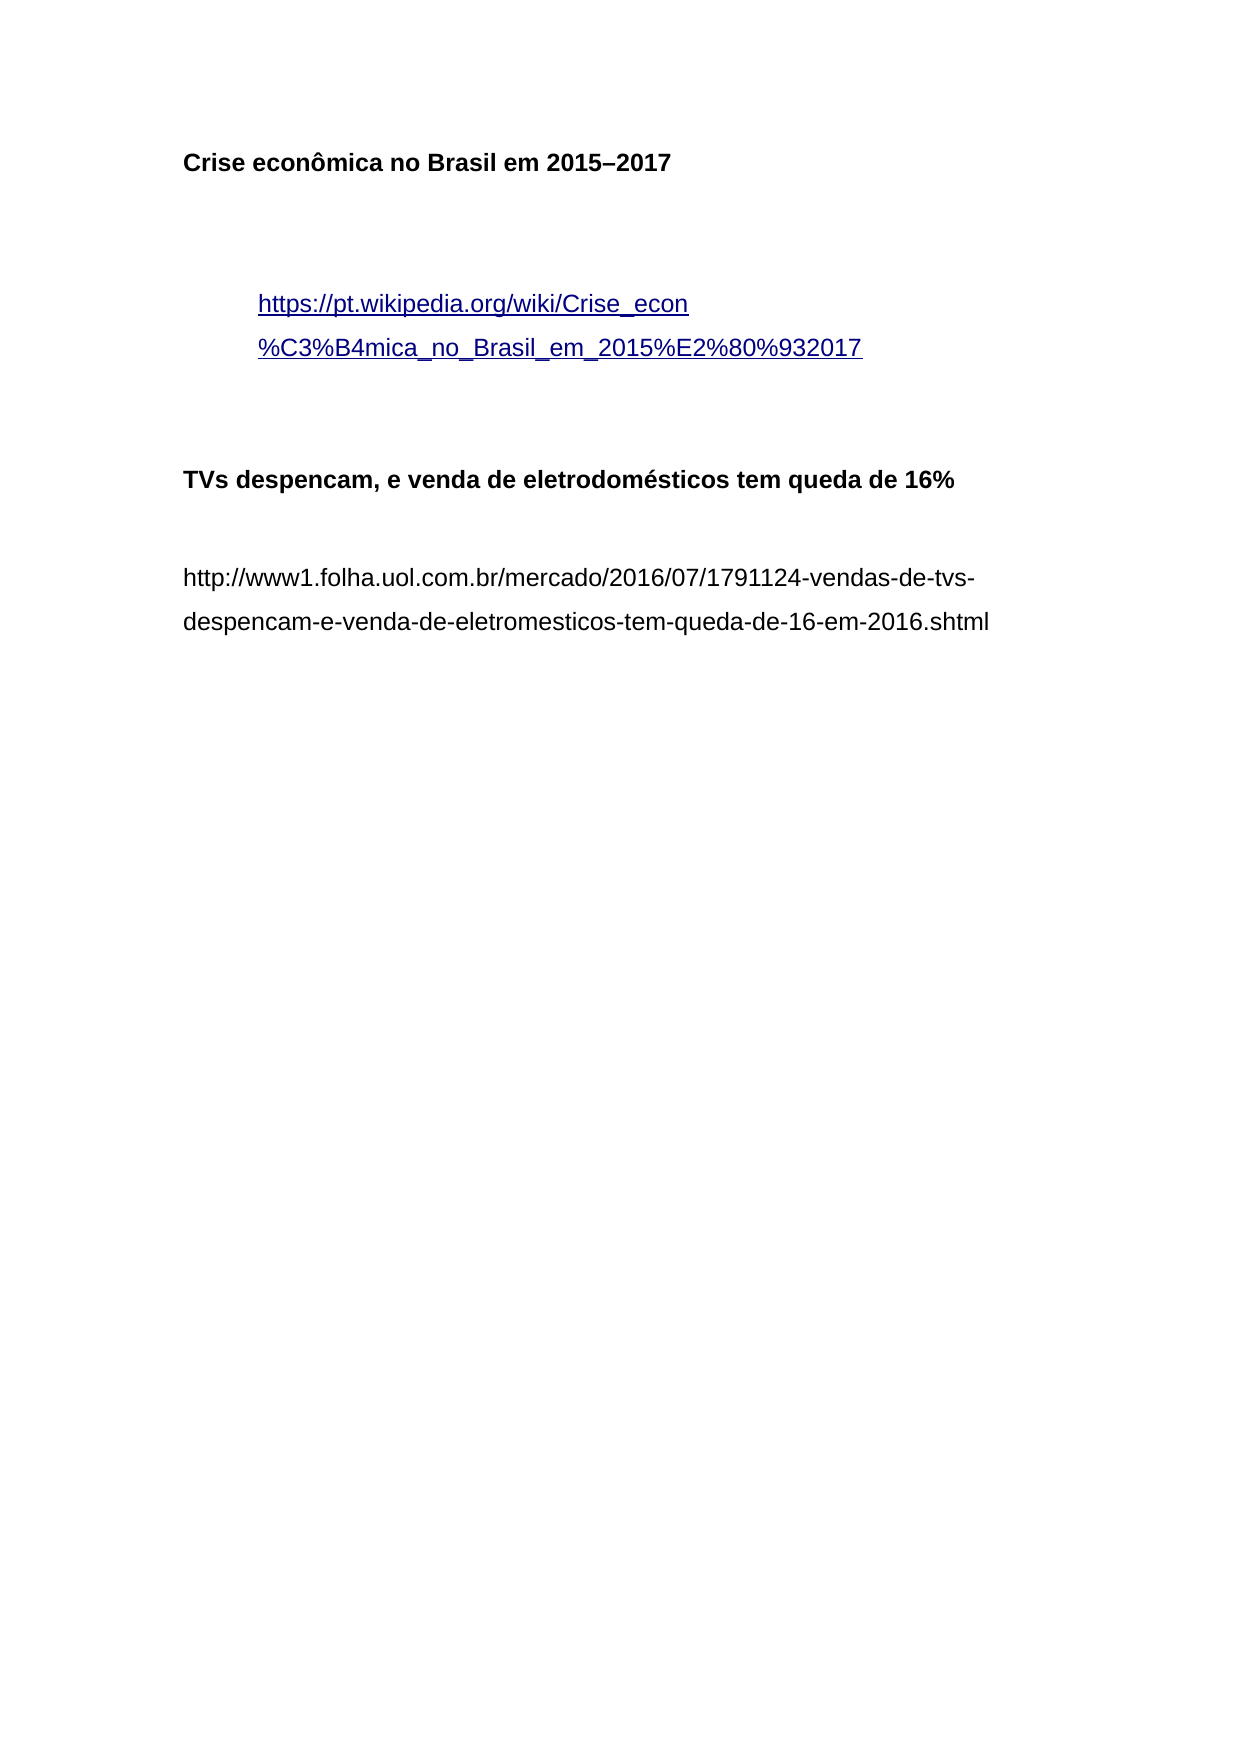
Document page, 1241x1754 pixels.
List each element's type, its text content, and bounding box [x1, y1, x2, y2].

subtitle Crise econômica no Brasil em 2015–2017 [183, 148, 1062, 176]
list https://pt.wikipedia.org/wiki/Crise_econ%C3%B4mica_no_Brasil_em_2015%E2%80%932017 [258, 289, 1062, 361]
subtitle TVs despencam, e venda de eletrodomésticos tem queda de 16% [183, 465, 1062, 493]
list http://www1.folha.uol.com.br/mercado/2016/07/1791124-vendas-de-tvs-despencam-e-venda-de-eletromesticos-tem-queda-de-16-em-2016.shtml [183, 563, 1062, 635]
